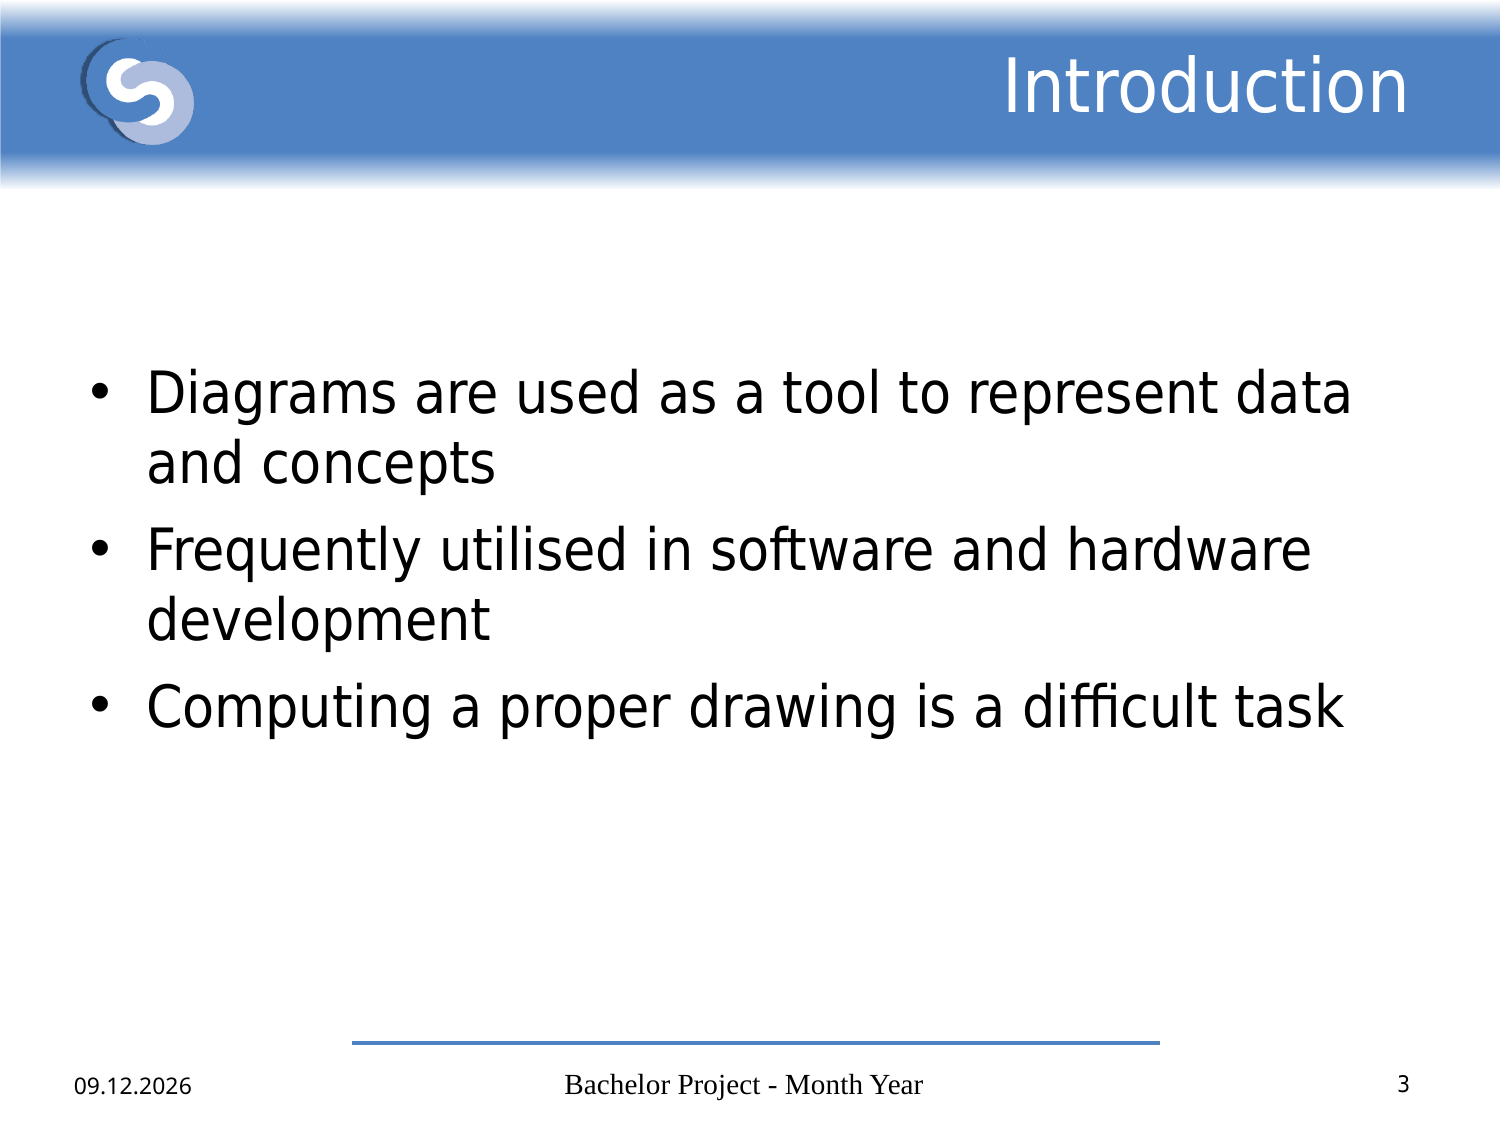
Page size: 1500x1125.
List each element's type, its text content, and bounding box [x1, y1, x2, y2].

list Diagrams are used as a tool to represent data and concepts Frequently utilised in software and hardware development Computing a proper drawing is a difficult task [75, 213, 1426, 882]
title Introduction [199, 11, 1425, 155]
picture [0, 0, 1500, 189]
